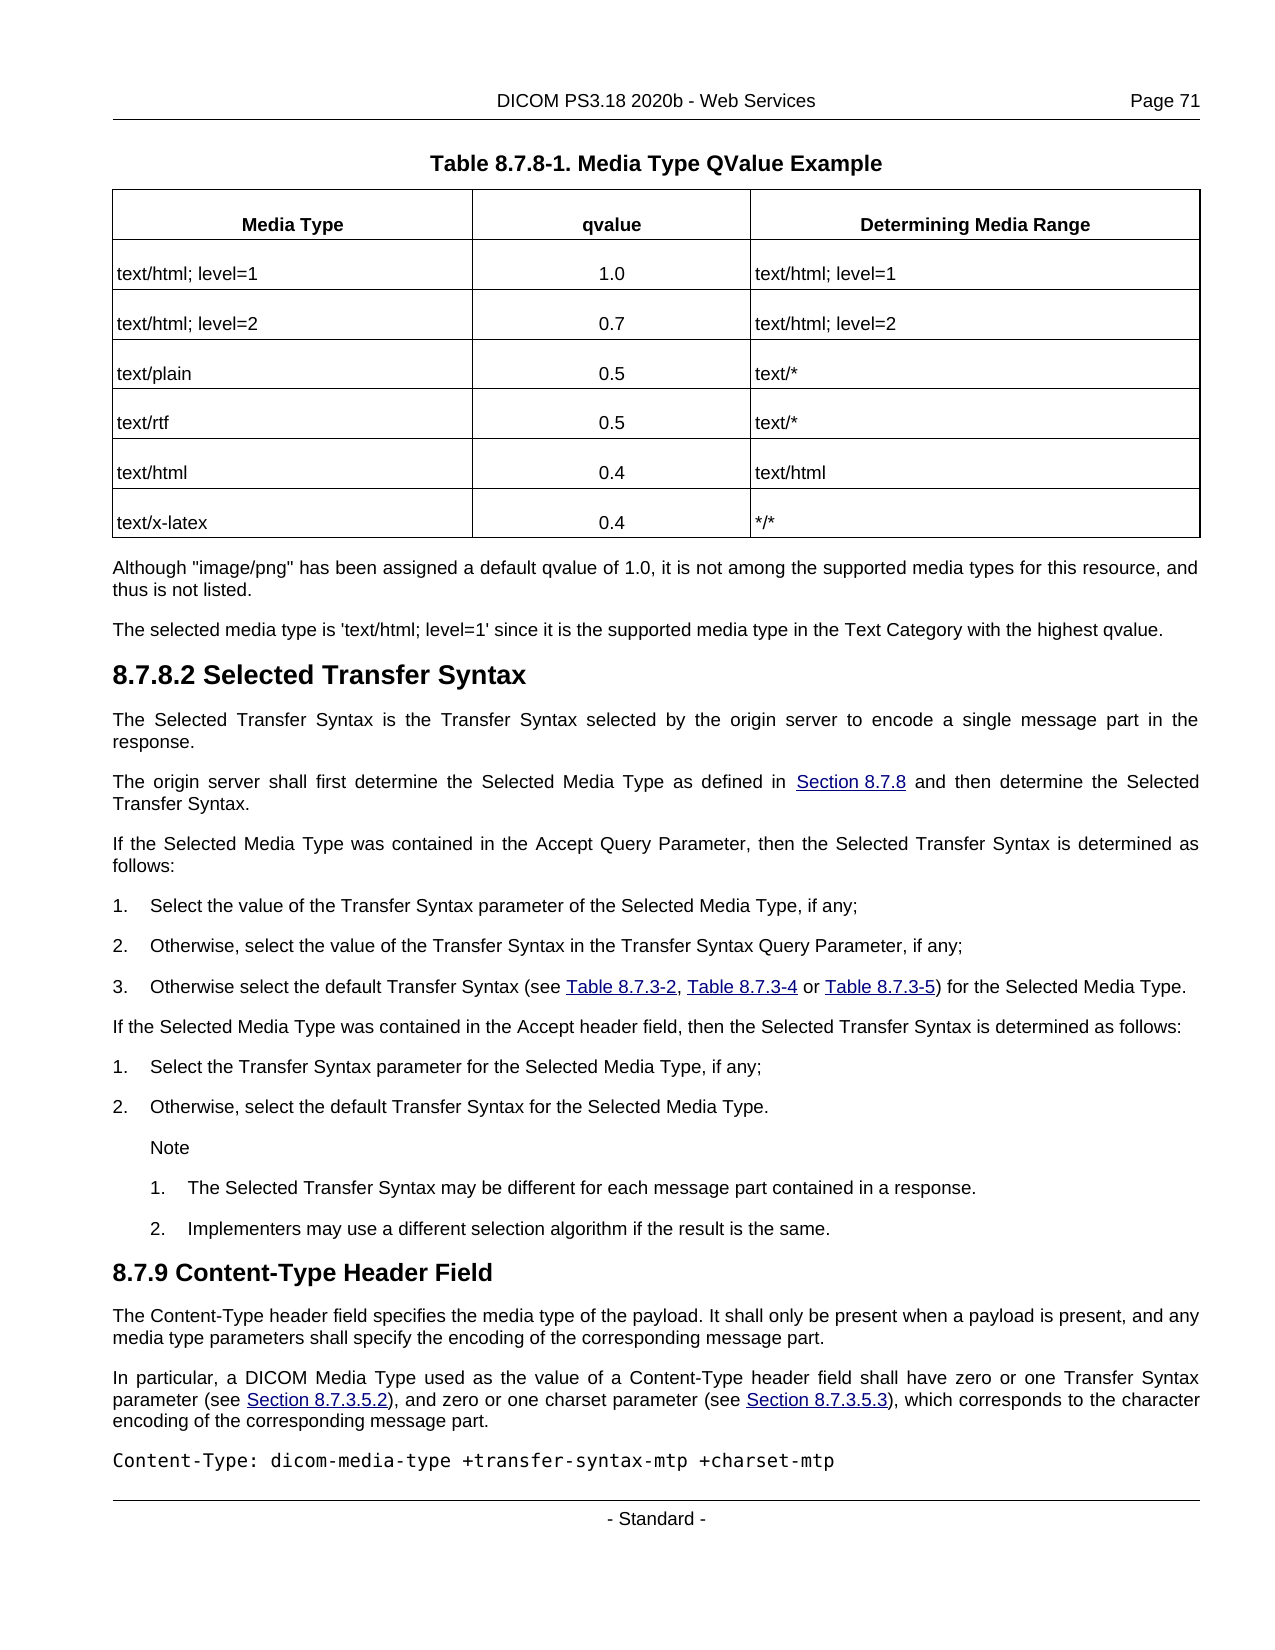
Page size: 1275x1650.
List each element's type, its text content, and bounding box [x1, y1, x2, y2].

text 8.7.9 Content-Type Header Field [112, 1258, 1200, 1286]
table_header Determining Media Range [751, 190, 1199, 239]
text 1. The Selected Transfer Syntax may be different for each message part contained in a response. [150, 1177, 1162, 1198]
text 8.7.8.2 Selected Transfer Syntax [112, 659, 1200, 690]
text Although "image/png" has been assigned a default qvalue of 1.0, it is not among the supported media types for this resource, and thus is not listed. [112, 557, 1200, 600]
table_cell text/* [751, 340, 1199, 388]
text The Selected Transfer Syntax is the Transfer Syntax selected by the origin server to encode a single message part in the response. [112, 709, 1200, 752]
text 2. Otherwise, select the default Transfer Syntax for the Selected Media Type. [112, 1096, 1200, 1118]
text 2. Implementers may use a different selection algorithm if the result is the same. [150, 1217, 1162, 1239]
table_cell text/* [751, 389, 1199, 438]
table_cell text/plain [113, 340, 472, 388]
text If the Selected Media Type was contained in the Accept header field, then the Selected Transfer Syntax is determined as follows: [112, 1016, 1200, 1037]
text Content-Type: dicom-media-type +transfer-syntax-mtp +charset-mtp [112, 1450, 1200, 1472]
text The Content-Type header field specifies the media type of the payload. It shall only be present when a payload is present, and any media type parameters shall specify the encoding of the corresponding message part. [112, 1305, 1200, 1348]
text Table 8.7.8-1. Media Type QValue Example [112, 150, 1200, 176]
text 1. Select the value of the Transfer Syntax parameter of the Selected Media Type, if any; [112, 895, 1200, 916]
table_cell text/html [751, 439, 1199, 487]
table_cell text/rtf [113, 389, 472, 438]
table_cell text/html; level=1 [751, 240, 1199, 289]
table_cell 0.5 [473, 340, 750, 388]
text In particular, a DICOM Media Type used as the value of a Content-Type header field shall have zero or one Transfer Syntax parameter (see Section 8.7.3.5.2), and zero or one charset parameter (see Section 8.7.3.5.3), which corresponds to the character encoding of the corresponding message part. [112, 1367, 1200, 1432]
table_header Media Type [113, 190, 472, 239]
text 2. Otherwise, select the value of the Transfer Syntax in the Transfer Syntax Query Parameter, if any; [112, 935, 1200, 957]
table_cell text/html [113, 439, 472, 487]
table_cell */* [751, 489, 1199, 537]
table_cell 0.5 [473, 389, 750, 438]
text The origin server shall first determine the Selected Media Type as defined in Section 8.7.8 and then determine the Selected Transfer Syntax. [112, 771, 1200, 814]
text The selected media type is 'text/html; level=1' since it is the supported media type in the Text Category with the highest qvalue. [112, 619, 1200, 640]
text If the Selected Media Type was contained in the Accept Query Parameter, then the Selected Transfer Syntax is determined as follows: [112, 833, 1200, 876]
table_cell 0.4 [473, 489, 750, 537]
table_cell 0.4 [473, 439, 750, 487]
table_cell text/html; level=2 [113, 290, 472, 338]
table_cell text/html; level=2 [751, 290, 1199, 338]
text Note [150, 1137, 1162, 1158]
text 1. Select the Transfer Syntax parameter for the Selected Media Type, if any; [112, 1056, 1200, 1078]
text 3. Otherwise select the default Transfer Syntax (see Table 8.7.3-2, Table 8.7.3-4 or Table 8.7.3-5) for the Selected Media Type. [112, 975, 1200, 997]
table_header qvalue [473, 190, 750, 239]
table_cell text/html; level=1 [113, 240, 472, 289]
table_cell 0.7 [473, 290, 750, 338]
table_cell text/x-latex [113, 489, 472, 537]
table_cell 1.0 [473, 240, 750, 289]
